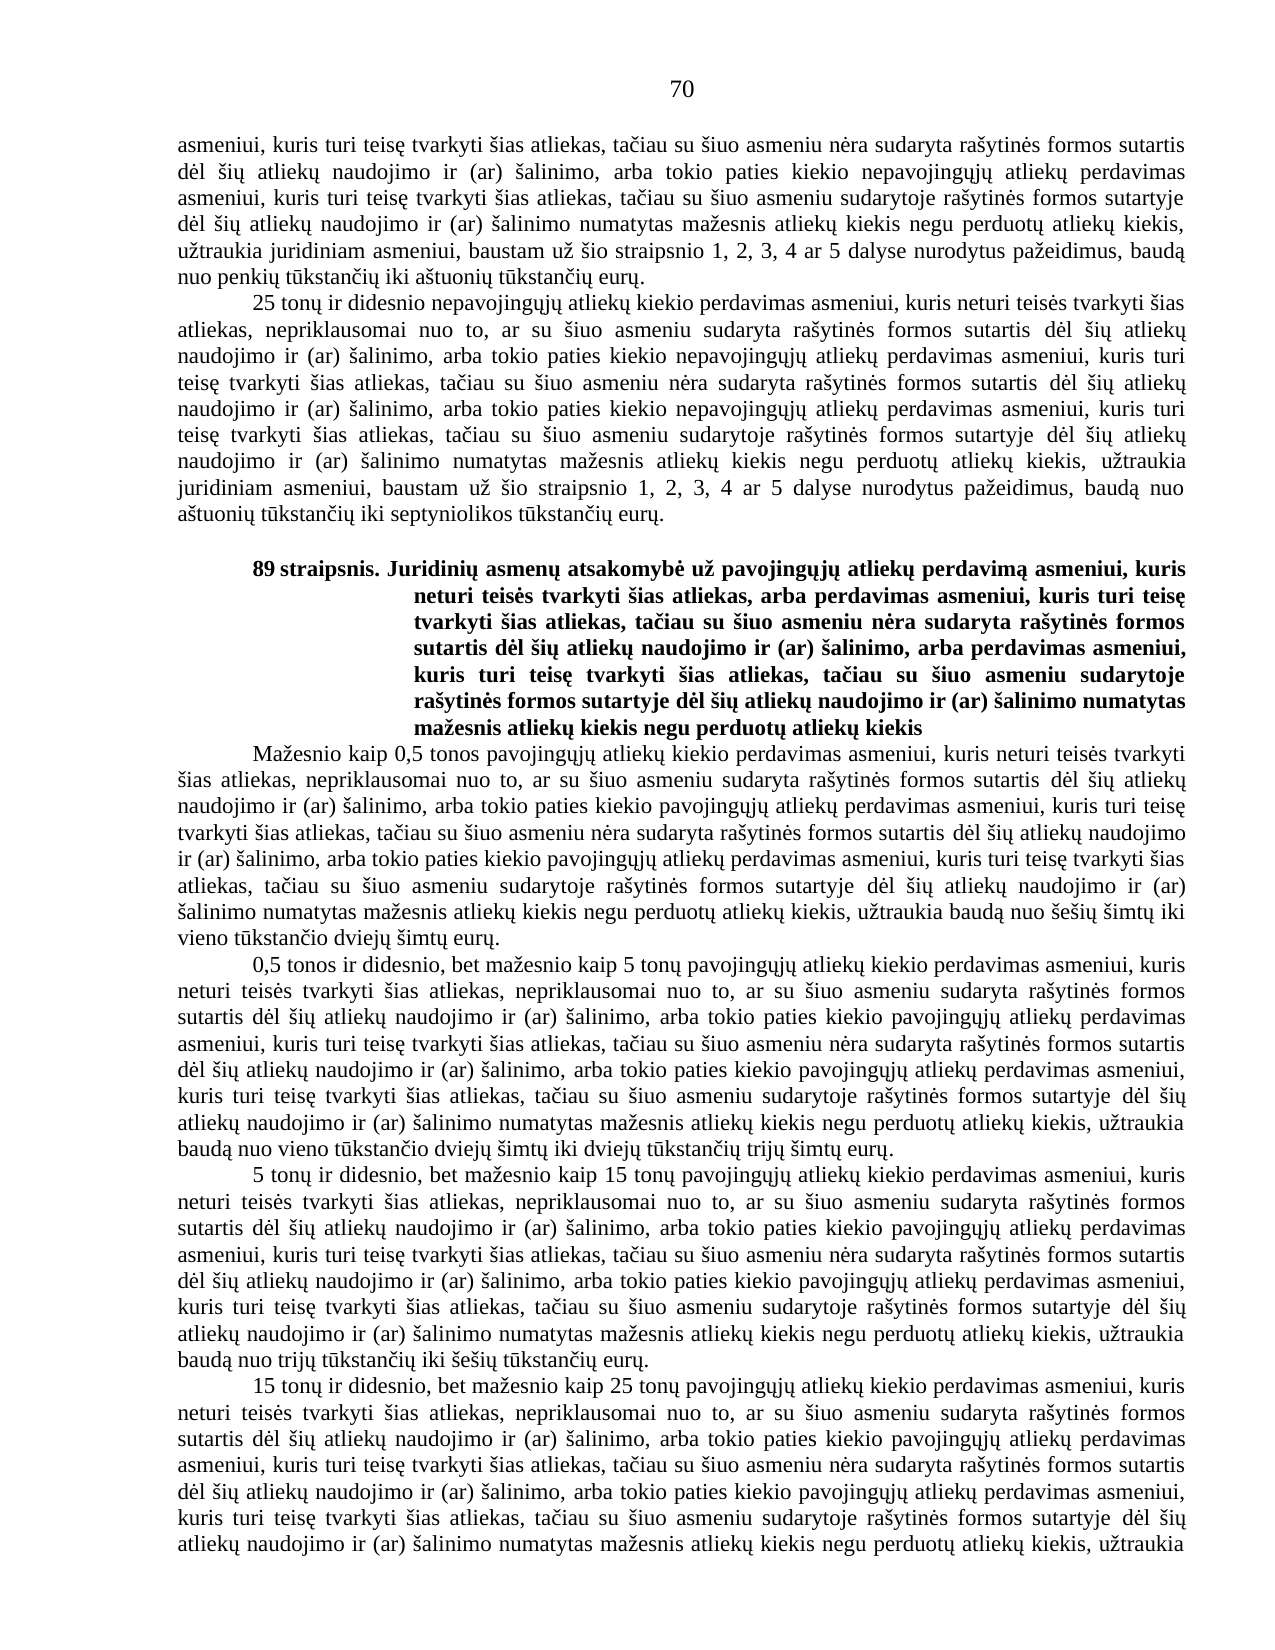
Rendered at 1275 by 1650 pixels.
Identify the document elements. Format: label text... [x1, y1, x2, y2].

text asmeniui, kuris turi teisę tvarkyti šias atliekas, tačiau su šiuo asmeniu nėra sudaryta rašytinės formos sutartis dėl šių atliekų naudojimo ir (ar) šalinimo, arba tokio paties kiekio nepavojingųjų atliekų perdavimas asmeniui, kuris turi teisę tvarkyti šias atliekas, tačiau su šiuo asmeniu sudarytoje rašytinės formos sutartyje dėl šių atliekų naudojimo ir (ar) šalinimo numatytas mažesnis atliekų kiekis negu perduotų atliekų kiekis, užtraukia juridiniam asmeniui, baustam už šio straipsnio 1, 2, 3, 4 ar 5 dalyse nurodytus pažeidimus, baudą nuo penkių tūkstančių iki aštuonių tūkstančių eurų. [177, 131, 1186, 289]
text 5 tonų ir didesnio, bet mažesnio kaip 15 tonų pavojingųjų atliekų kiekio perdavimas asmeniui, kuris neturi teisės tvarkyti šias atliekas, nepriklausomai nuo to, ar su šiuo asmeniu sudaryta rašytinės formos sutartis dėl šių atliekų naudojimo ir (ar) šalinimo, arba tokio paties kiekio pavojingųjų atliekų perdavimas asmeniui, kuris turi teisę tvarkyti šias atliekas, tačiau su šiuo asmeniu nėra sudaryta rašytinės formos sutartis dėl šių atliekų naudojimo ir (ar) šalinimo, arba tokio paties kiekio pavojingųjų atliekų perdavimas asmeniui, kuris turi teisę tvarkyti šias atliekas, tačiau su šiuo asmeniu sudarytoje rašytinės formos sutartyje dėl šių atliekų naudojimo ir (ar) šalinimo numatytas mažesnis atliekų kiekis negu perduotų atliekų kiekis, užtraukia baudą nuo trijų tūkstančių iki šešių tūkstančių eurų. [177, 1162, 1186, 1372]
text Mažesnio kaip 0,5 tonos pavojingųjų atliekų kiekio perdavimas asmeniui, kuris neturi teisės tvarkyti šias atliekas, nepriklausomai nuo to, ar su šiuo asmeniu sudaryta rašytinės formos sutartis dėl šių atliekų naudojimo ir (ar) šalinimo, arba tokio paties kiekio pavojingųjų atliekų perdavimas asmeniui, kuris turi teisę tvarkyti šias atliekas, tačiau su šiuo asmeniu nėra sudaryta rašytinės formos sutartis dėl šių atliekų naudojimo ir (ar) šalinimo, arba tokio paties kiekio pavojingųjų atliekų perdavimas asmeniui, kuris turi teisę tvarkyti šias atliekas, tačiau su šiuo asmeniu sudarytoje rašytinės formos sutartyje dėl šių atliekų naudojimo ir (ar) šalinimo numatytas mažesnis atliekų kiekis negu perduotų atliekų kiekis, užtraukia baudą nuo šešių šimtų iki vieno tūkstančio dviejų šimtų eurų. [177, 740, 1186, 951]
text 0,5 tonos ir didesnio, bet mažesnio kaip 5 tonų pavojingųjų atliekų kiekio perdavimas asmeniui, kuris neturi teisės tvarkyti šias atliekas, nepriklausomai nuo to, ar su šiuo asmeniu sudaryta rašytinės formos sutartis dėl šių atliekų naudojimo ir (ar) šalinimo, arba tokio paties kiekio pavojingųjų atliekų perdavimas asmeniui, kuris turi teisę tvarkyti šias atliekas, tačiau su šiuo asmeniu nėra sudaryta rašytinės formos sutartis dėl šių atliekų naudojimo ir (ar) šalinimo, arba tokio paties kiekio pavojingųjų atliekų perdavimas asmeniui, kuris turi teisę tvarkyti šias atliekas, tačiau su šiuo asmeniu sudarytoje rašytinės formos sutartyje dėl šių atliekų naudojimo ir (ar) šalinimo numatytas mažesnis atliekų kiekis negu perduotų atliekų kiekis, užtraukia baudą nuo vieno tūkstančio dviejų šimtų iki dviejų tūkstančių trijų šimtų eurų. [177, 951, 1186, 1162]
text 15 tonų ir didesnio, bet mažesnio kaip 25 tonų pavojingųjų atliekų kiekio perdavimas asmeniui, kuris neturi teisės tvarkyti šias atliekas, nepriklausomai nuo to, ar su šiuo asmeniu sudaryta rašytinės formos sutartis dėl šių atliekų naudojimo ir (ar) šalinimo, arba tokio paties kiekio pavojingųjų atliekų perdavimas asmeniui, kuris turi teisę tvarkyti šias atliekas, tačiau su šiuo asmeniu nėra sudaryta rašytinės formos sutartis dėl šių atliekų naudojimo ir (ar) šalinimo, arba tokio paties kiekio pavojingųjų atliekų perdavimas asmeniui, kuris turi teisę tvarkyti šias atliekas, tačiau su šiuo asmeniu sudarytoje rašytinės formos sutartyje dėl šių atliekų naudojimo ir (ar) šalinimo numatytas mažesnis atliekų kiekis negu perduotų atliekų kiekis, užtraukia [177, 1372, 1186, 1557]
text 89 straipsnis. Juridinių asmenų atsakomybė už pavojingųjų atliekų perdavimą asmeniui, kuris neturi teisės tvarkyti šias atliekas, arba perdavimas asmeniui, kuris turi teisę tvarkyti šias atliekas, tačiau su šiuo asmeniu nėra sudaryta rašytinės formos sutartis dėl šių atliekų naudojimo ir (ar) šalinimo, arba perdavimas asmeniui, kuris turi teisę tvarkyti šias atliekas, tačiau su šiuo asmeniu sudarytoje rašytinės formos sutartyje dėl šių atliekų naudojimo ir (ar) šalinimo numatytas mažesnis atliekų kiekis negu perduotų atliekų kiekis [252, 555, 1186, 740]
text 25 tonų ir didesnio nepavojingųjų atliekų kiekio perdavimas asmeniui, kuris neturi teisės tvarkyti šias atliekas, nepriklausomai nuo to, ar su šiuo asmeniu sudaryta rašytinės formos sutartis dėl šių atliekų naudojimo ir (ar) šalinimo, arba tokio paties kiekio nepavojingųjų atliekų perdavimas asmeniui, kuris turi teisę tvarkyti šias atliekas, tačiau su šiuo asmeniu nėra sudaryta rašytinės formos sutartis dėl šių atliekų naudojimo ir (ar) šalinimo, arba tokio paties kiekio nepavojingųjų atliekų perdavimas asmeniui, kuris turi teisę tvarkyti šias atliekas, tačiau su šiuo asmeniu sudarytoje rašytinės formos sutartyje dėl šių atliekų naudojimo ir (ar) šalinimo numatytas mažesnis atliekų kiekis negu perduotų atliekų kiekis, užtraukia juridiniam asmeniui, baustam už šio straipsnio 1, 2, 3, 4 ar 5 dalyse nurodytus pažeidimus, baudą nuo aštuonių tūkstančių iki septyniolikos tūkstančių eurų. [177, 289, 1186, 527]
